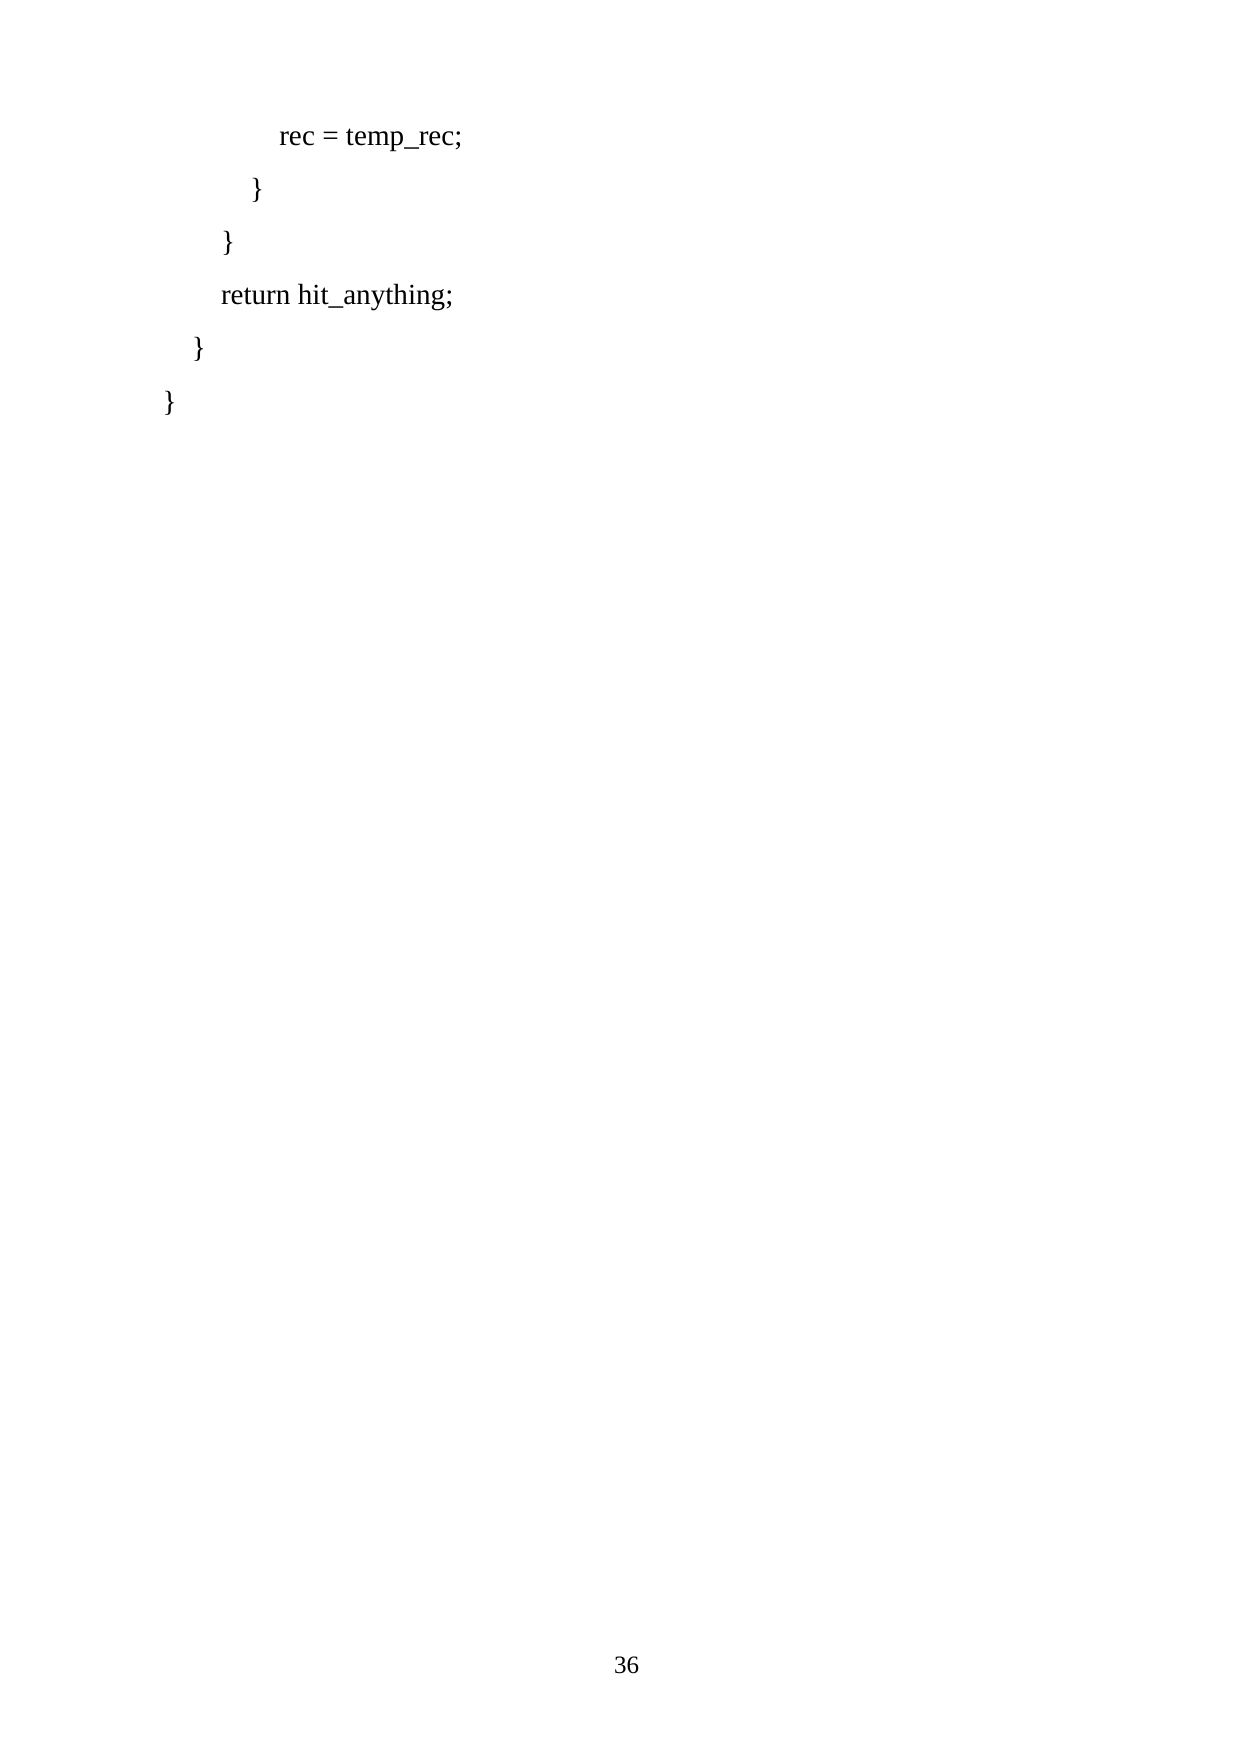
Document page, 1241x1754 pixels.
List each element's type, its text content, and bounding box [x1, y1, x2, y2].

text } [162, 171, 1090, 205]
text } [162, 331, 1090, 364]
text } [162, 384, 1090, 417]
text return hit_anything; [162, 277, 1090, 311]
text } [162, 224, 1090, 258]
text rec = temp_rec; [162, 118, 1090, 152]
